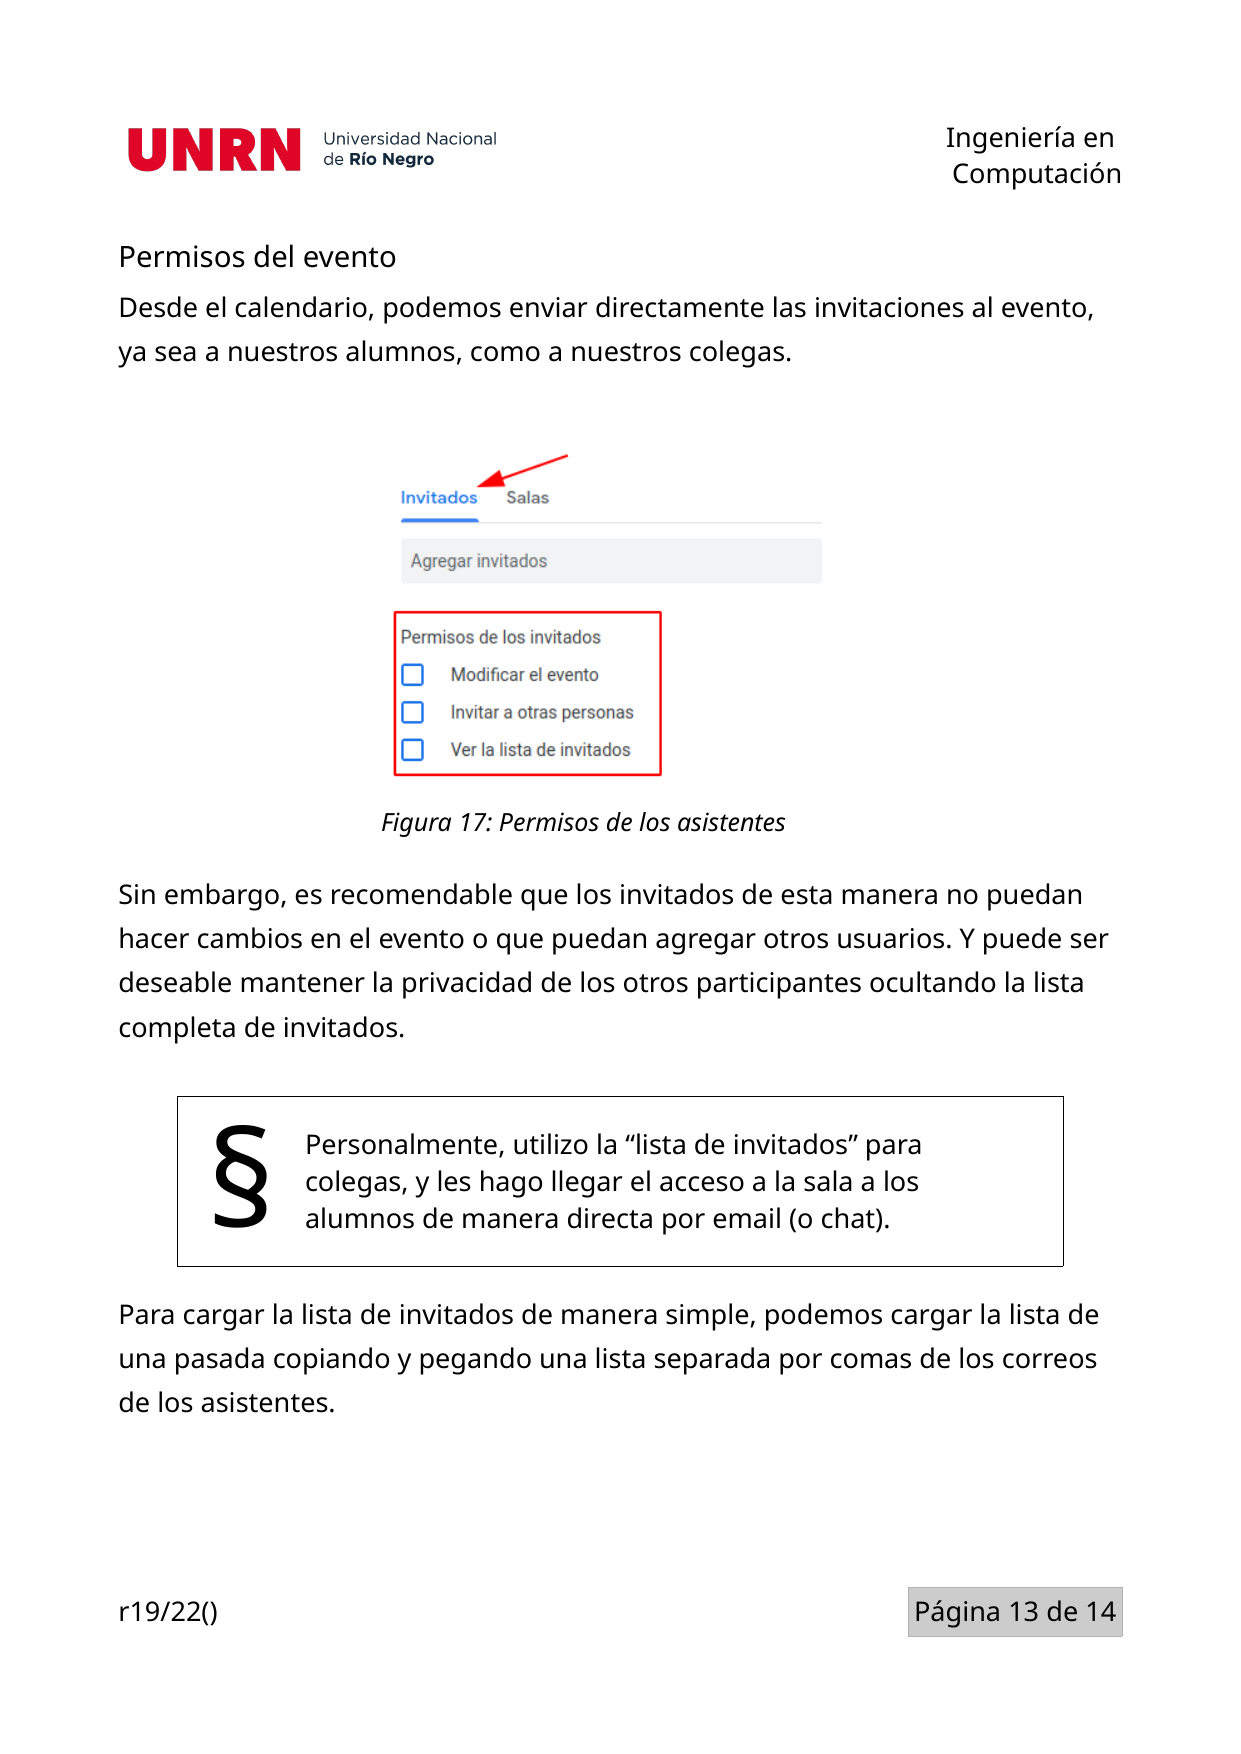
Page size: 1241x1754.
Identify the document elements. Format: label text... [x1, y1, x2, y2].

subtitle Permisos del evento [118, 236, 1122, 276]
picture [118, 118, 505, 180]
text §Personalmente, utilizo la “lista de invitados” para colegas, y les hago llegar el acceso a la sala a los alumnos de manera directa por email (o chat). [178, 1097, 1063, 1266]
text Figura 17: Permisos de los asistentes [381, 805, 859, 839]
text Sin embargo, es recomendable que los invitados de esta manera no puedan hacer cambios en el evento o que puedan agregar otros usuarios. Y puede ser deseable mantener la privacidad de los otros participantes ocultando la lista completa de invitados. [118, 391, 1122, 1045]
text Para cargar la lista de invitados de manera simple, podemos cargar la lista de una pasada copiando y pegando una lista separada por comas de los correos de los asistentes. [118, 1296, 1122, 1421]
text Desde el calendario, podemos enviar directamente las invitaciones al evento, ya sea a nuestros alumnos, como a nuestros colegas. [118, 288, 1122, 369]
picture [380, 441, 860, 805]
